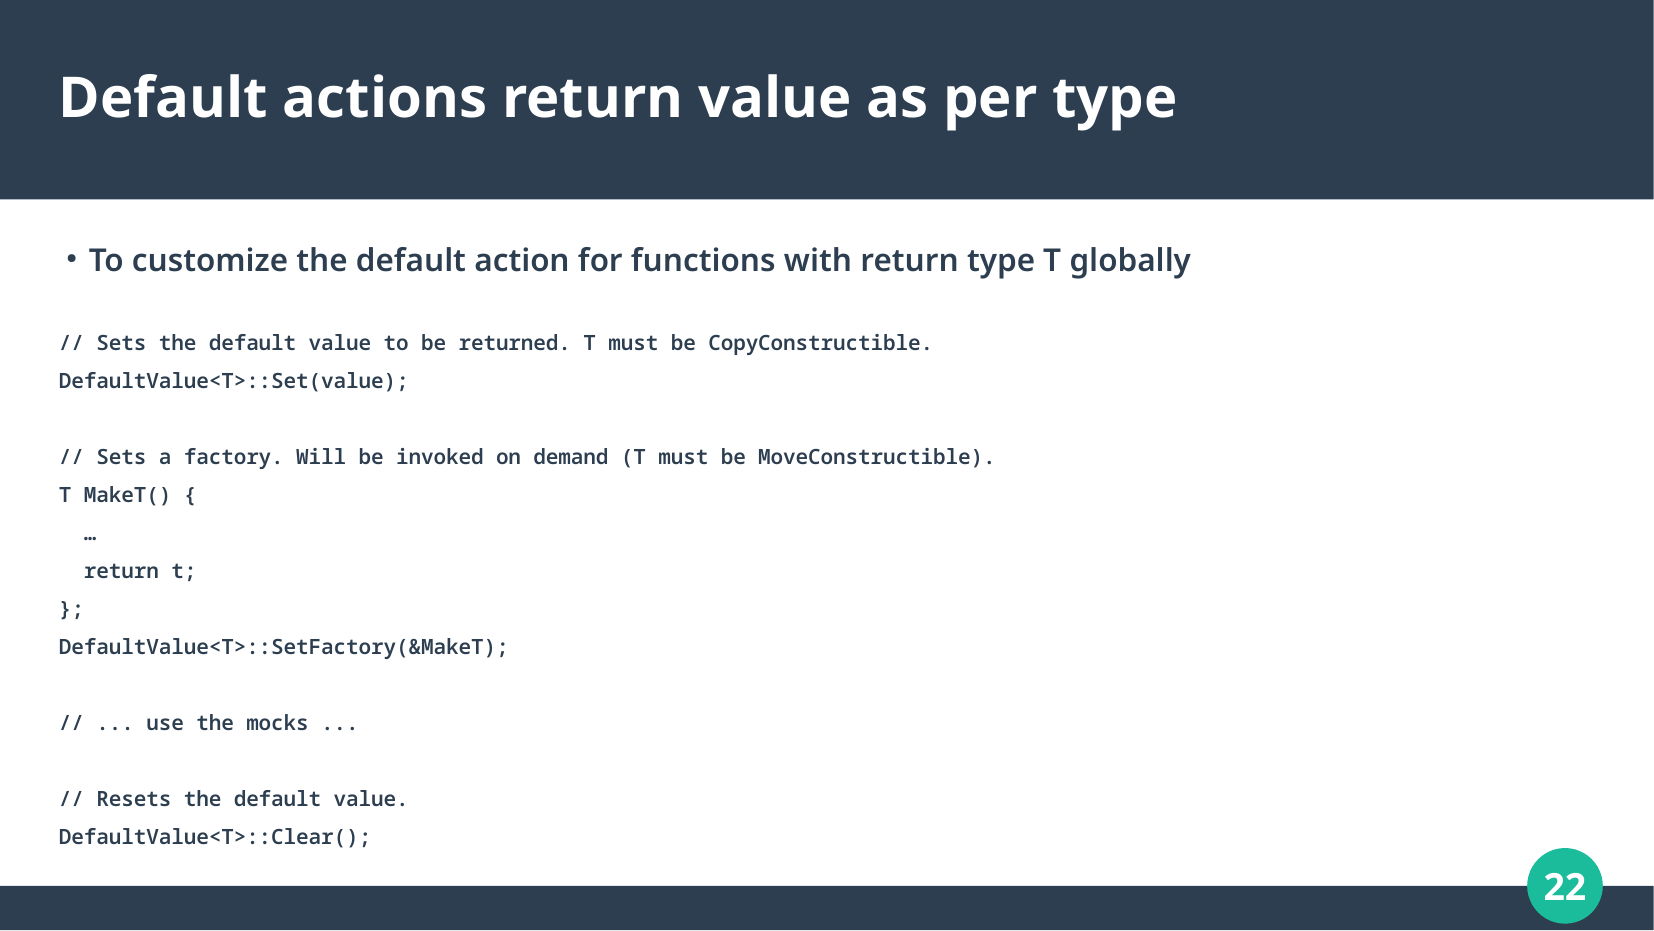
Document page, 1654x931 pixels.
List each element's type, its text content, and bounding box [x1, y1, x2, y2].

title Default actions return value as per type [59, 37, 1595, 155]
list To customize the default action for functions with return type T globally // Sets the default value to be returned. T must be CopyConstructible. DefaultValue<T>::Set(value); // Sets a factory. Will be invoked on demand (T must be MoveConstructible). T MakeT() { … return t; }; DefaultValue<T>::SetFactory(&MakeT); // ... use the mocks ... // Resets the default value. DefaultValue<T>::Clear(); [59, 237, 1595, 858]
